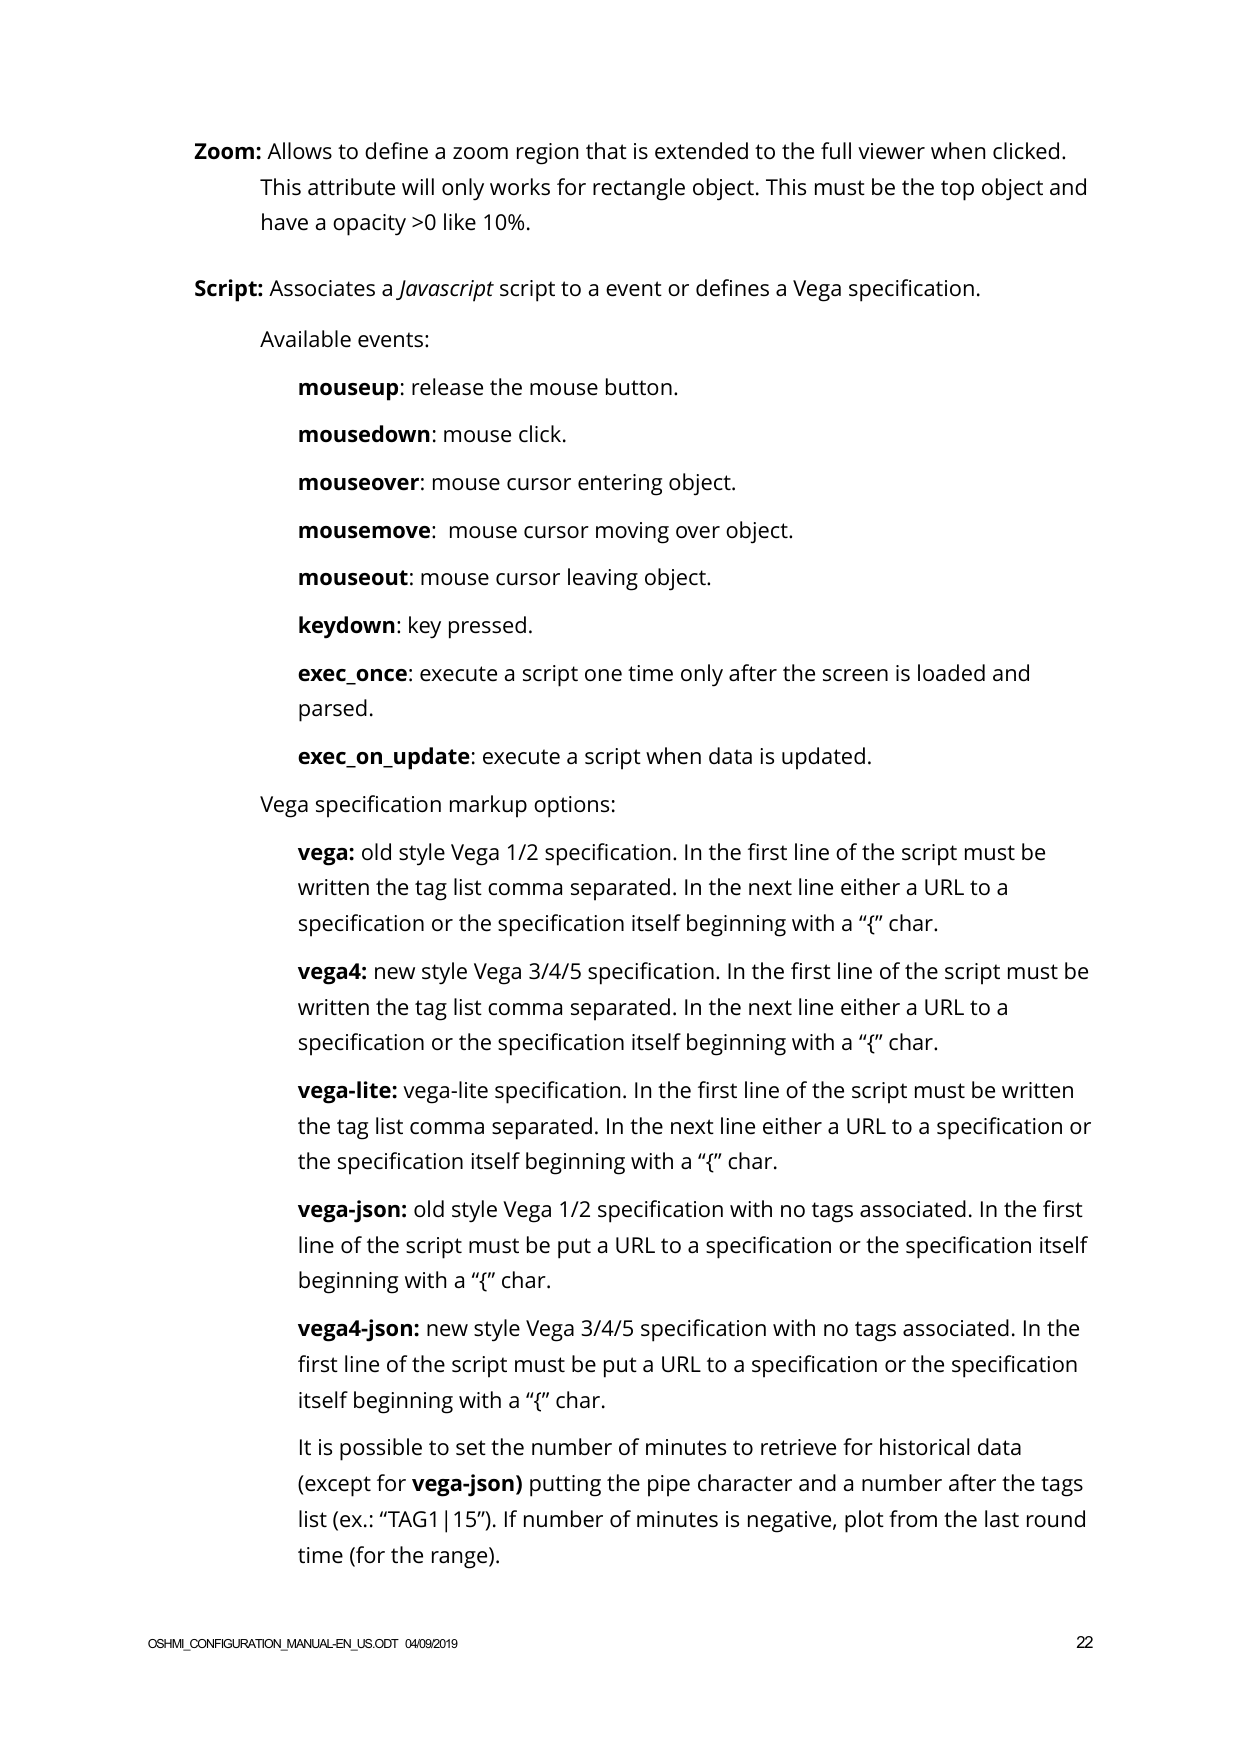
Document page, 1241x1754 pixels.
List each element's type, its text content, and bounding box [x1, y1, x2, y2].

text mouseout: mouse cursor leaving object. [298, 562, 1093, 592]
text It is possible to set the number of minutes to retrieve for historical data (except for vega-json) putting the pipe character and a number after the tags list (ex.: “TAG1|15”). If number of minutes is negative, plot from the last round time (for the range). [298, 1432, 1093, 1569]
text Script: Associates a Javascript script to a event or defines a Vega specification. [194, 273, 1093, 303]
text exec_on_update: execute a script when data is updated. [298, 741, 1093, 771]
text mouseup: release the mouse button. [298, 371, 1093, 401]
text mousemove: mouse cursor moving over object. [298, 514, 1093, 544]
text vega-json: old style Vega 1/2 specification with no tags associated. In the first line of the script must be put a URL to a specification or the specification itself beginning with a “{” char. [298, 1194, 1093, 1295]
text Available events: [260, 324, 1093, 353]
text vega4-json: new style Vega 3/4/5 specification with no tags associated. In the first line of the script must be put a URL to a specification or the specification itself beginning with a “{” char. [298, 1313, 1093, 1414]
text mousedown: mouse click. [298, 419, 1093, 449]
text Zoom: Allows to define a zoom region that is extended to the full viewer when clicked. This attribute will only works for rectangle object. This must be the top object and have a opacity >0 like 10%. [194, 136, 1093, 237]
text Vega specification markup options: [260, 789, 1093, 819]
text vega-lite: vega-lite specification. In the first line of the script must be written the tag list comma separated. In the next line either a URL to a specification or the specification itself beginning with a “{” char. [298, 1075, 1093, 1176]
text vega4: new style Vega 3/4/5 specification. In the first line of the script must be written the tag list comma separated. In the next line either a URL to a specification or the specification itself beginning with a “{” char. [298, 956, 1093, 1057]
text vega: old style Vega 1/2 specification. In the first line of the script must be written the tag list comma separated. In the next line either a URL to a specification or the specification itself beginning with a “{” char. [298, 837, 1093, 938]
text keydown: key pressed. [298, 610, 1093, 640]
text exec_once: execute a script one time only after the screen is loaded and parsed. [298, 658, 1093, 723]
text mouseover: mouse cursor entering object. [298, 467, 1093, 497]
